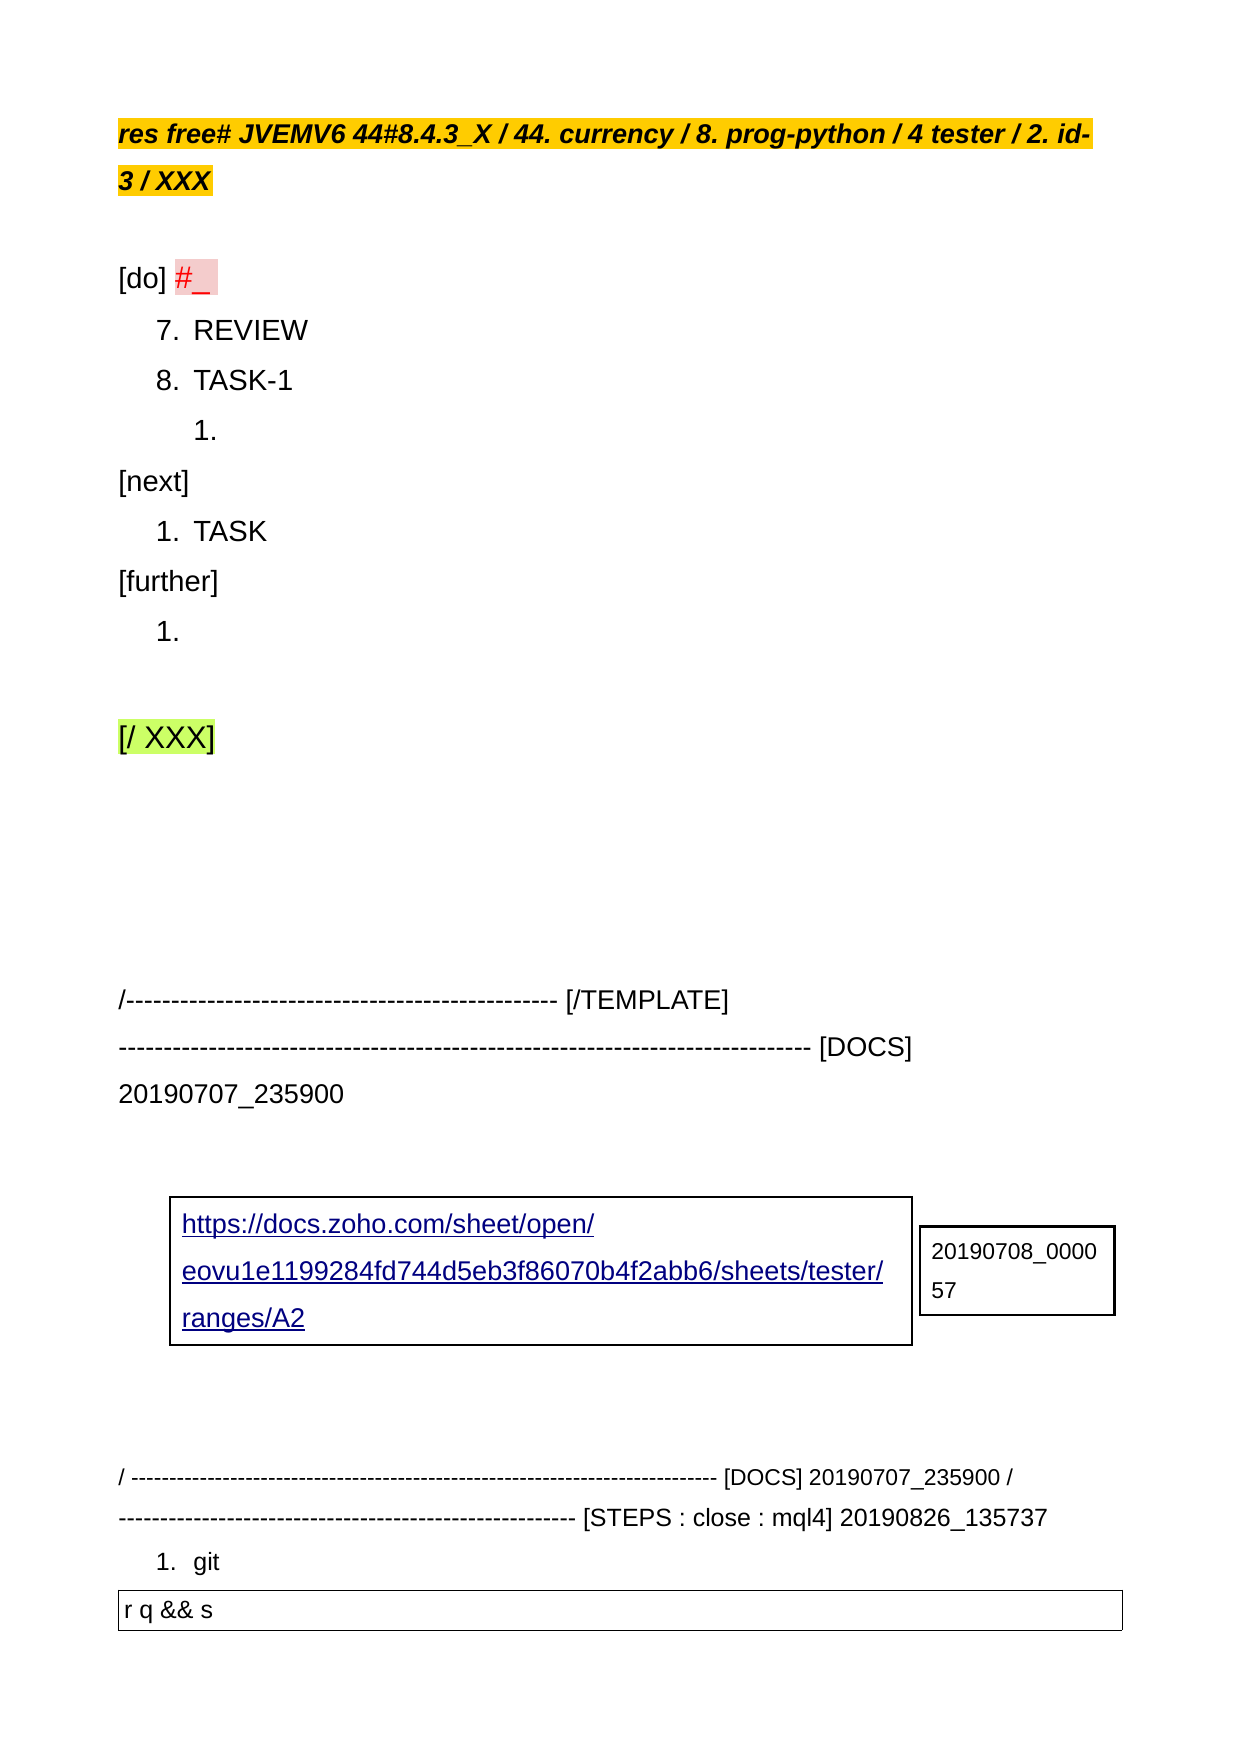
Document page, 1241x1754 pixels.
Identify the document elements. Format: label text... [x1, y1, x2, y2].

text / ----------------------------------------------------------------------------- [DOCS] 20190707_235900 / [118, 1464, 1122, 1490]
list REVIEW [156, 313, 1122, 346]
table_cell [118, 1374, 166, 1408]
text /------------------------------------------------ [/TEMPLATE] [118, 984, 1122, 1015]
text ------------------------------------------------------- [STEPS : close : mql4] 20190826_135737 [118, 1503, 1122, 1532]
table_header https://docs.zoho.com/sheet/open/eovu1e1199284fd744d5eb3f86070b4f2abb6/sheets/tester/ranges/A2 [166, 1168, 916, 1374]
text [further] [118, 564, 1122, 598]
text res free# JVEMV6 44#8.4.3_X / 44. currency / 8. prog-python / 4 tester / 2. id-3 / XXX [118, 118, 1122, 196]
table_cell [166, 1374, 916, 1408]
text ----------------------------------------------------------------------------- [DOCS] 20190707_235900 [118, 1031, 1122, 1109]
table_header 20190708_000057 [916, 1168, 1118, 1374]
list TASK-1 [156, 363, 1122, 396]
table_header r q && s [119, 1591, 1122, 1630]
text [next] [118, 463, 1122, 497]
text [do] #_ [118, 259, 1122, 295]
text [/ XXX] [118, 665, 1122, 754]
list TASK [156, 514, 1122, 547]
table_cell [916, 1374, 1118, 1408]
list git [156, 1546, 1122, 1575]
table_header [118, 1168, 166, 1374]
